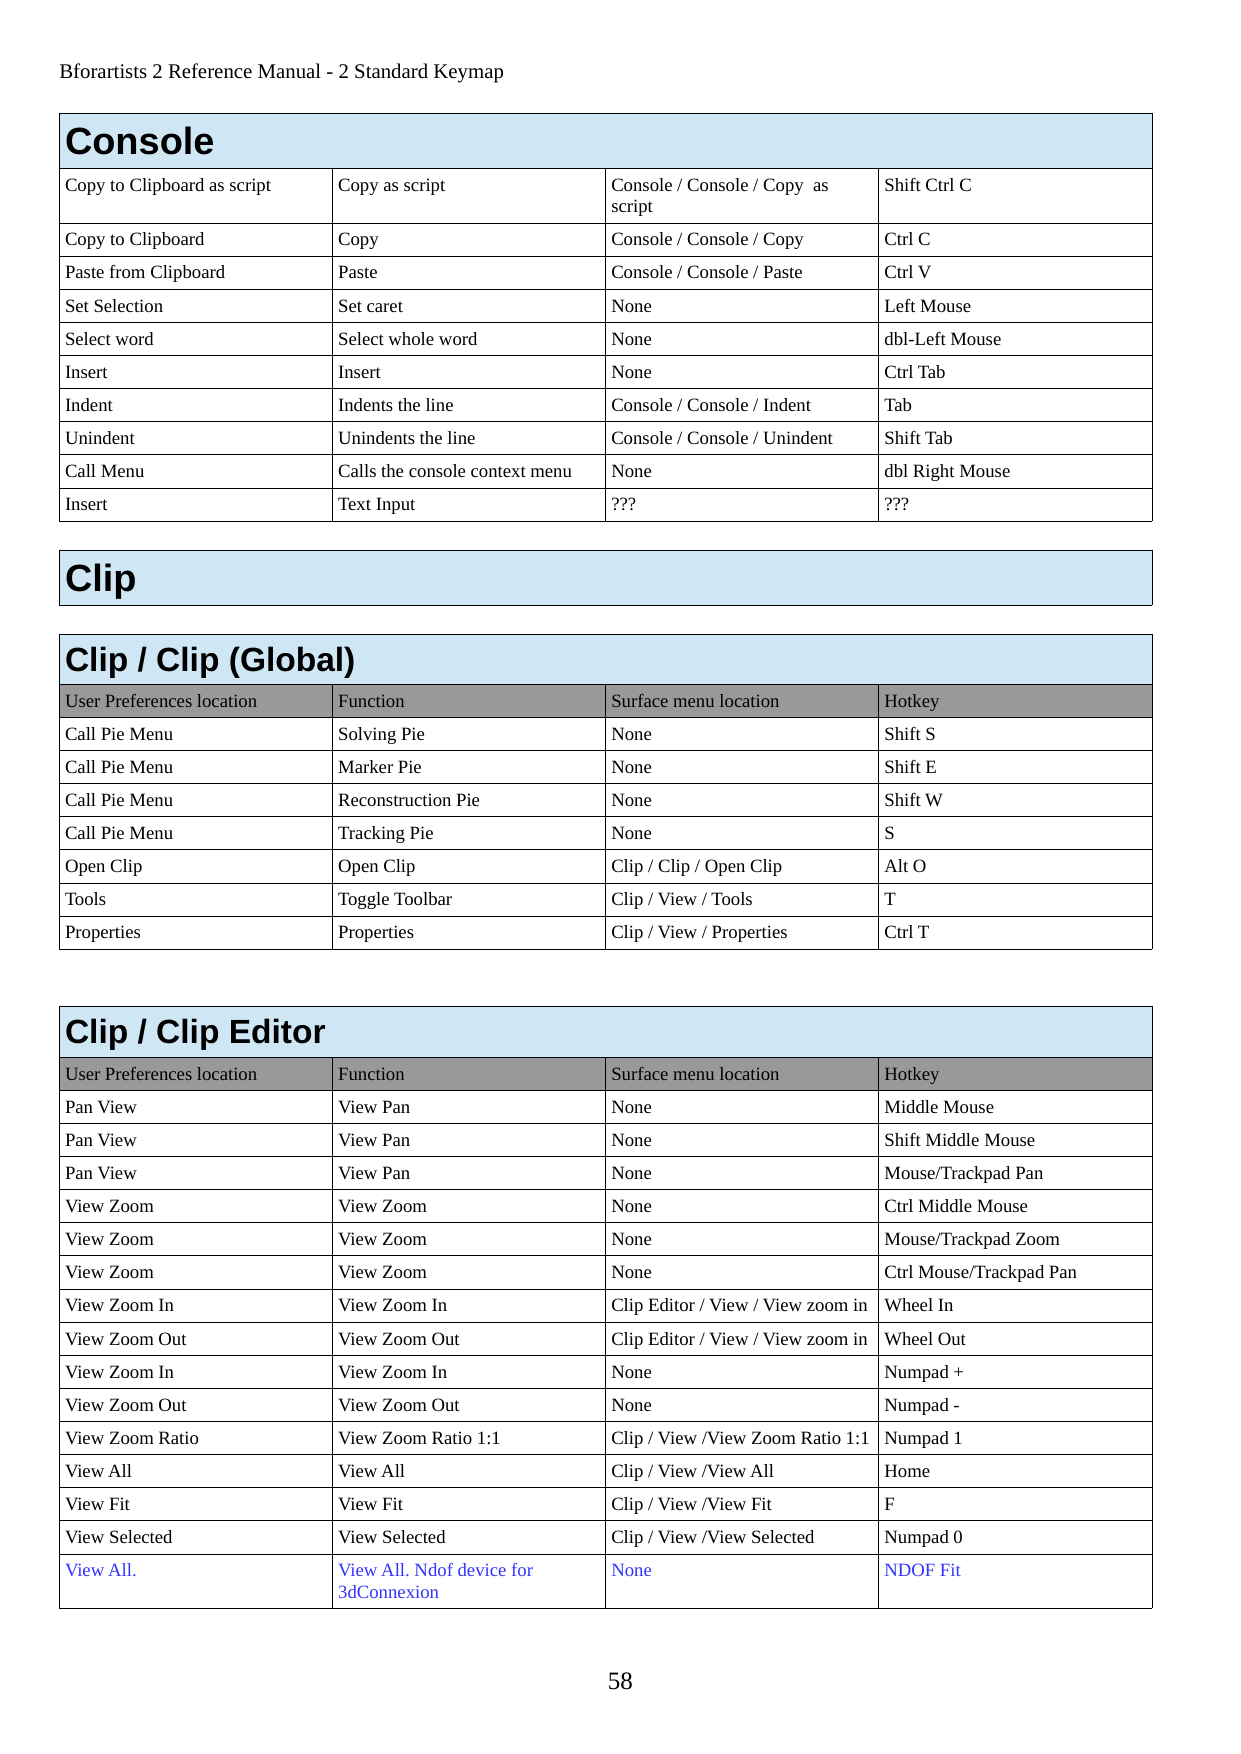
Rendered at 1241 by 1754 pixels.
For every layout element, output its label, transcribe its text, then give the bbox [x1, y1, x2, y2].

table_cell View All. Ndof device for 3dConnexion [333, 1555, 605, 1608]
table_cell Shift Middle Mouse [879, 1124, 1152, 1156]
table_cell Set caret [333, 290, 605, 322]
table_cell View Zoom [60, 1190, 332, 1222]
table_cell Left Mouse [879, 290, 1152, 322]
table_cell View Zoom In [333, 1290, 605, 1322]
table_cell View Zoom [333, 1223, 605, 1255]
table_cell Insert [60, 356, 332, 388]
table_cell View Selected [60, 1521, 332, 1553]
table_cell Shift E [879, 751, 1152, 783]
table_cell Pan View [60, 1091, 332, 1123]
table_cell Clip Editor / View / View zoom in [606, 1290, 878, 1322]
table_cell Ctrl V [879, 257, 1152, 289]
table_cell Shift S [879, 718, 1152, 750]
table_cell Indent [60, 389, 332, 421]
table_cell Hotkey [879, 685, 1152, 717]
table_cell Call Pie Menu [60, 718, 332, 750]
table_cell Reconstruction Pie [333, 784, 605, 816]
table_cell View Fit [333, 1488, 605, 1520]
table_cell Copy as script [333, 169, 605, 222]
table_cell Middle Mouse [879, 1091, 1152, 1123]
table_cell Select whole word [333, 323, 605, 355]
table_cell View Zoom Out [333, 1389, 605, 1421]
table_cell Paste [333, 257, 605, 289]
table_cell Mouse/Trackpad Zoom [879, 1223, 1152, 1255]
table_cell Function [333, 685, 605, 717]
table_cell NDOF Fit [879, 1555, 1152, 1608]
table_cell Console / Console / Paste [606, 257, 878, 289]
table_cell View Zoom [60, 1223, 332, 1255]
table_cell Copy to Clipboard as script [60, 169, 332, 222]
table_cell Pan View [60, 1157, 332, 1189]
table_cell Pan View [60, 1124, 332, 1156]
table_cell Marker Pie [333, 751, 605, 783]
table_cell Clip / View /View Zoom Ratio 1:1 [606, 1422, 878, 1454]
table_cell Ctrl T [879, 917, 1152, 949]
table_cell View All [333, 1455, 605, 1487]
table_cell Numpad 1 [879, 1422, 1152, 1454]
table_cell Call Menu [60, 455, 332, 487]
table_cell ??? [879, 489, 1152, 521]
table_cell Clip / View /View Fit [606, 1488, 878, 1520]
table_cell Properties [60, 917, 332, 949]
table_cell ??? [606, 489, 878, 521]
table_cell None [606, 455, 878, 487]
table_cell Tracking Pie [333, 817, 605, 849]
table_cell Ctrl Tab [879, 356, 1152, 388]
table_header Clip / Clip Editor [60, 1007, 1152, 1057]
table_cell Clip / Clip / Open Clip [606, 850, 878, 882]
table_cell Unindent [60, 422, 332, 454]
table_header Clip / Clip (Global) [60, 635, 1152, 684]
table_cell Call Pie Menu [60, 817, 332, 849]
table_cell None [606, 1124, 878, 1156]
table_cell Insert [60, 489, 332, 521]
table_cell View Selected [333, 1521, 605, 1553]
table_cell Shift W [879, 784, 1152, 816]
table_cell Console / Console / Unindent [606, 422, 878, 454]
table_cell View Zoom Out [333, 1323, 605, 1355]
table_cell View Zoom In [60, 1290, 332, 1322]
table_cell Shift Tab [879, 422, 1152, 454]
table_cell Clip / View /View Selected [606, 1521, 878, 1553]
table_cell dbl Right Mouse [879, 455, 1152, 487]
table_cell View Zoom Ratio 1:1 [333, 1422, 605, 1454]
table_cell Indents the line [333, 389, 605, 421]
table_cell Tab [879, 389, 1152, 421]
table_cell Ctrl Mouse/Trackpad Pan [879, 1256, 1152, 1288]
table_cell Set Selection [60, 290, 332, 322]
table_cell Alt O [879, 850, 1152, 882]
table_cell Clip / View / Tools [606, 884, 878, 916]
table_cell None [606, 323, 878, 355]
table_cell Properties [333, 917, 605, 949]
table_cell Text Input [333, 489, 605, 521]
table_cell Call Pie Menu [60, 784, 332, 816]
table_cell Insert [333, 356, 605, 388]
table_cell Calls the console context menu [333, 455, 605, 487]
table_cell Home [879, 1455, 1152, 1487]
table_cell T [879, 884, 1152, 916]
table_cell Call Pie Menu [60, 751, 332, 783]
table_cell Clip / View / Properties [606, 917, 878, 949]
table_cell Solving Pie [333, 718, 605, 750]
table_cell Ctrl C [879, 224, 1152, 256]
table_cell S [879, 817, 1152, 849]
table_cell Select word [60, 323, 332, 355]
table_cell View All [60, 1455, 332, 1487]
table_cell Console / Console / Indent [606, 389, 878, 421]
table_cell None [606, 1389, 878, 1421]
table_cell Hotkey [879, 1058, 1152, 1090]
table_cell Shift Ctrl C [879, 169, 1152, 222]
table_cell Numpad 0 [879, 1521, 1152, 1553]
table_cell User Preferences location [60, 685, 332, 717]
table_cell User Preferences location [60, 1058, 332, 1090]
table_cell View Zoom In [333, 1356, 605, 1388]
table_cell F [879, 1488, 1152, 1520]
table_cell Copy to Clipboard [60, 224, 332, 256]
table_cell Console / Console / Copy as script [606, 169, 878, 222]
table_cell None [606, 1157, 878, 1189]
table_cell Surface menu location [606, 685, 878, 717]
table_cell View Zoom [333, 1256, 605, 1288]
table_cell None [606, 1555, 878, 1608]
table_cell None [606, 817, 878, 849]
table_cell None [606, 1356, 878, 1388]
table_cell Tools [60, 884, 332, 916]
table_cell None [606, 784, 878, 816]
table_cell View Zoom Out [60, 1323, 332, 1355]
table_cell View Pan [333, 1157, 605, 1189]
table_cell Function [333, 1058, 605, 1090]
table_cell Console / Console / Copy [606, 224, 878, 256]
table_cell None [606, 290, 878, 322]
table_cell Wheel In [879, 1290, 1152, 1322]
table_cell Clip Editor / View / View zoom in [606, 1323, 878, 1355]
table_cell None [606, 1091, 878, 1123]
table_cell Open Clip [333, 850, 605, 882]
table_cell None [606, 751, 878, 783]
table_header Console [60, 114, 1152, 168]
table_cell View Pan [333, 1091, 605, 1123]
table_cell View Zoom In [60, 1356, 332, 1388]
table_cell View Fit [60, 1488, 332, 1520]
table_cell None [606, 1256, 878, 1288]
table_cell View Zoom Out [60, 1389, 332, 1421]
table_cell Toggle Toolbar [333, 884, 605, 916]
table_cell View Zoom [60, 1256, 332, 1288]
table_cell None [606, 356, 878, 388]
table_cell View All. [60, 1555, 332, 1608]
table_cell Open Clip [60, 850, 332, 882]
table_cell Mouse/Trackpad Pan [879, 1157, 1152, 1189]
table_cell None [606, 1223, 878, 1255]
table_cell Clip / View /View All [606, 1455, 878, 1487]
table_cell Copy [333, 224, 605, 256]
table_cell Unindents the line [333, 422, 605, 454]
table_cell Wheel Out [879, 1323, 1152, 1355]
table_cell Surface menu location [606, 1058, 878, 1090]
table_cell View Pan [333, 1124, 605, 1156]
table_cell Numpad + [879, 1356, 1152, 1388]
table_cell None [606, 718, 878, 750]
table_cell dbl-Left Mouse [879, 323, 1152, 355]
table_cell View Zoom [333, 1190, 605, 1222]
table_cell View Zoom Ratio [60, 1422, 332, 1454]
table_cell Numpad - [879, 1389, 1152, 1421]
table_cell Ctrl Middle Mouse [879, 1190, 1152, 1222]
table_cell Paste from Clipboard [60, 257, 332, 289]
table_cell None [606, 1190, 878, 1222]
table_header Clip [60, 551, 1152, 605]
